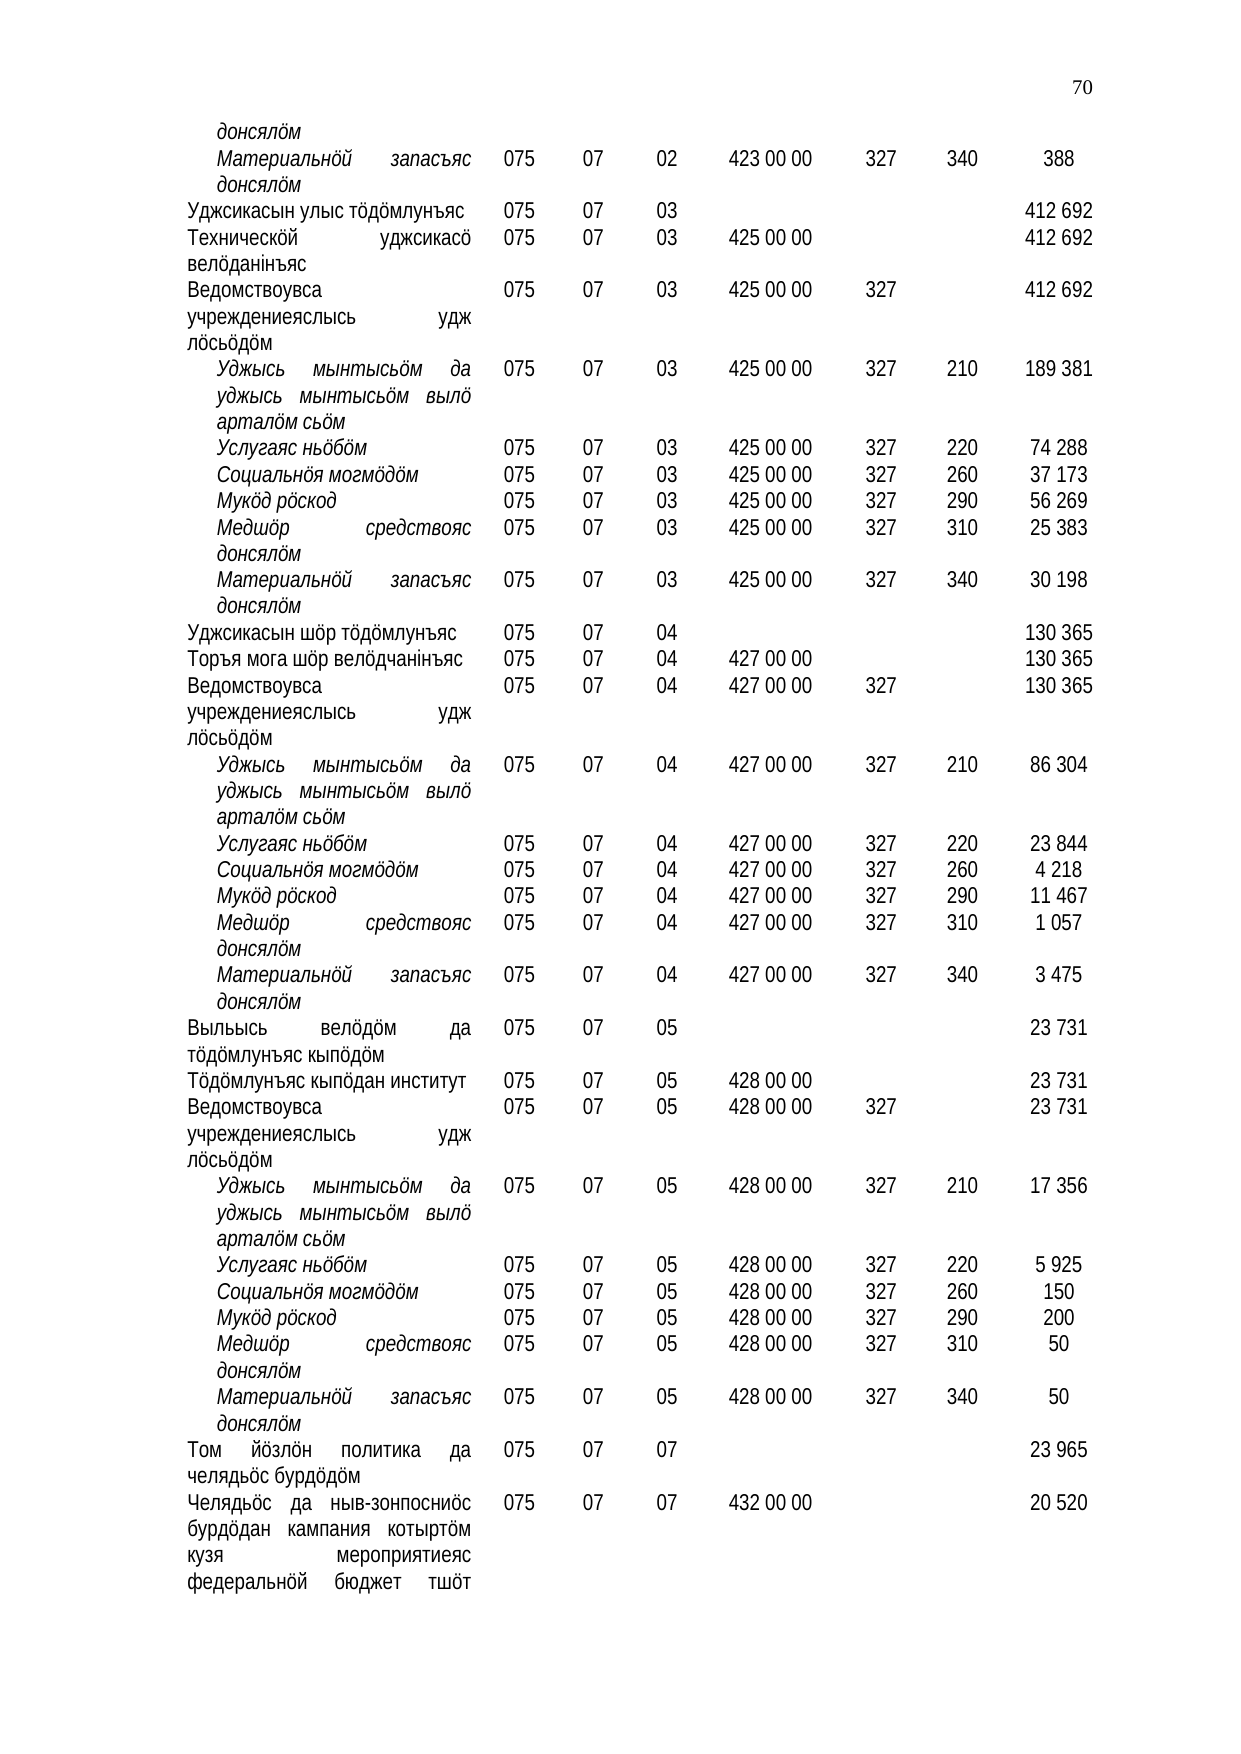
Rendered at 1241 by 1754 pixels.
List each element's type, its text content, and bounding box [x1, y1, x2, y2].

table_cell Медшöр средствояс донсялöм [176, 909, 482, 961]
table_cell 075 [482, 434, 556, 461]
table_cell 327 [837, 856, 925, 882]
table_cell 327 [837, 1172, 925, 1251]
table_cell 04 [630, 645, 704, 672]
table_cell Уджсикасын улыс тöдöмлунъяс [176, 197, 482, 223]
table_cell Торъя мога шöр велöдчанiнъяс [176, 645, 482, 672]
table_cell 327 [837, 276, 925, 355]
table_cell 327 [837, 355, 925, 434]
table_cell 04 [630, 909, 704, 961]
table_cell 03 [630, 487, 704, 513]
table_cell 075 [482, 1014, 556, 1067]
table_cell 07 [556, 487, 630, 513]
table_cell 04 [630, 619, 704, 645]
table_cell 07 [556, 224, 630, 276]
table_cell 075 [482, 1436, 556, 1488]
table_cell 290 [925, 1304, 999, 1330]
table_cell 04 [630, 830, 704, 856]
table_cell 03 [630, 566, 704, 619]
table_cell [837, 197, 925, 223]
table_cell 075 [482, 1172, 556, 1251]
table_cell 075 [482, 1093, 556, 1172]
table_cell [837, 645, 925, 672]
table_cell 50 [999, 1330, 1118, 1383]
table_cell Техническöй уджсикасö велöданiнъяс [176, 224, 482, 276]
table_cell [837, 1014, 925, 1067]
table_cell 210 [925, 751, 999, 830]
table_cell Услугаяс ньöбöм [176, 830, 482, 856]
table_cell 03 [630, 276, 704, 355]
table_cell [925, 224, 999, 276]
table_cell 37 173 [999, 461, 1118, 487]
table_cell 340 [925, 566, 999, 619]
table_cell 340 [925, 145, 999, 197]
table_cell [556, 118, 630, 144]
table_cell 05 [630, 1093, 704, 1172]
table_cell 075 [482, 961, 556, 1014]
table_cell [704, 118, 837, 144]
table_cell 07 [556, 751, 630, 830]
table_cell 30 198 [999, 566, 1118, 619]
table_cell 310 [925, 909, 999, 961]
table_cell [837, 224, 925, 276]
table_cell 04 [630, 961, 704, 1014]
table_cell 427 00 00 [704, 830, 837, 856]
table_cell 075 [482, 1278, 556, 1304]
table_cell 07 [630, 1489, 704, 1594]
table_cell 07 [556, 1330, 630, 1383]
table_cell 425 00 00 [704, 514, 837, 566]
table_cell 075 [482, 1304, 556, 1330]
table_cell 340 [925, 1383, 999, 1436]
table_cell 07 [556, 1251, 630, 1278]
table_cell 290 [925, 487, 999, 513]
table_cell 075 [482, 1330, 556, 1383]
table_cell Ведомствоувса учреждениеяслысь удж лöсьöдöм [176, 276, 482, 355]
table_cell Медшöр средствояс донсялöм [176, 514, 482, 566]
table_cell 075 [482, 830, 556, 856]
table_cell 425 00 00 [704, 355, 837, 434]
table_cell 425 00 00 [704, 461, 837, 487]
table_cell 412 692 [999, 224, 1118, 276]
table_cell 74 288 [999, 434, 1118, 461]
table_cell [925, 197, 999, 223]
table_cell 327 [837, 145, 925, 197]
table_cell 075 [482, 1383, 556, 1436]
table_cell [925, 619, 999, 645]
table_cell 075 [482, 566, 556, 619]
table_cell [704, 619, 837, 645]
table_cell [925, 1489, 999, 1594]
table_cell 220 [925, 1251, 999, 1278]
table_cell 075 [482, 672, 556, 751]
table_cell [704, 197, 837, 223]
table_cell [837, 118, 925, 144]
table_cell 3 475 [999, 961, 1118, 1014]
table_cell [704, 1014, 837, 1067]
table_cell 327 [837, 514, 925, 566]
table_cell 327 [837, 434, 925, 461]
table_cell 05 [630, 1278, 704, 1304]
table_cell 327 [837, 566, 925, 619]
table_cell 432 00 00 [704, 1489, 837, 1594]
table_cell 327 [837, 1093, 925, 1172]
table_cell 5 925 [999, 1251, 1118, 1278]
table_cell 428 00 00 [704, 1304, 837, 1330]
table_cell 56 269 [999, 487, 1118, 513]
table_cell 075 [482, 276, 556, 355]
table_cell 075 [482, 487, 556, 513]
table_cell 07 [630, 1436, 704, 1488]
table_cell Социальнöя могмöдöм [176, 1278, 482, 1304]
table_cell 07 [556, 355, 630, 434]
table_cell 04 [630, 751, 704, 830]
table_cell 23 731 [999, 1014, 1118, 1067]
table_cell 07 [556, 856, 630, 882]
table_cell 07 [556, 830, 630, 856]
table_cell [704, 1436, 837, 1488]
table_cell 290 [925, 883, 999, 909]
table_cell 07 [556, 1014, 630, 1067]
table_cell Уджысь мынтысьöм да уджысь мынтысьöм вылö арталöм сьöм [176, 355, 482, 434]
table_cell 07 [556, 672, 630, 751]
table_cell 425 00 00 [704, 434, 837, 461]
table_cell Том йöзлöн политика да челядьöс бурдöдöм [176, 1436, 482, 1488]
table_cell 05 [630, 1304, 704, 1330]
table_cell 04 [630, 672, 704, 751]
table_cell [837, 1436, 925, 1488]
table_cell 20 520 [999, 1489, 1118, 1594]
table_cell 423 00 00 [704, 145, 837, 197]
table_cell 075 [482, 1067, 556, 1093]
table_cell Тöдöмлунъяс кыпöдан институт [176, 1067, 482, 1093]
table_cell 07 [556, 461, 630, 487]
table_cell Ведомствоувса учреждениеяслысь удж лöсьöдöм [176, 672, 482, 751]
table_cell Ведомствоувса учреждениеяслысь удж лöсьöдöм [176, 1093, 482, 1172]
table_cell Материальнöй запасъяс донсялöм [176, 961, 482, 1014]
table_cell [837, 1489, 925, 1594]
table_cell 07 [556, 1278, 630, 1304]
table_cell 075 [482, 909, 556, 961]
table_cell 327 [837, 830, 925, 856]
table_cell 07 [556, 645, 630, 672]
table_cell 075 [482, 224, 556, 276]
table_cell 11 467 [999, 883, 1118, 909]
table_cell [925, 1014, 999, 1067]
table_cell 327 [837, 883, 925, 909]
table_cell 23 965 [999, 1436, 1118, 1488]
table_cell Мукöд рöскод [176, 883, 482, 909]
table_cell 327 [837, 1304, 925, 1330]
table_cell 428 00 00 [704, 1330, 837, 1383]
table_cell 07 [556, 909, 630, 961]
table_cell 200 [999, 1304, 1118, 1330]
table_cell 03 [630, 197, 704, 223]
table_cell 220 [925, 830, 999, 856]
table_cell 1 057 [999, 909, 1118, 961]
table_cell Уджысь мынтысьöм да уджысь мынтысьöм вылö арталöм сьöм [176, 751, 482, 830]
table_cell 428 00 00 [704, 1172, 837, 1251]
table_cell 05 [630, 1251, 704, 1278]
table_cell 07 [556, 145, 630, 197]
table_cell Мукöд рöскод [176, 1304, 482, 1330]
table_cell 075 [482, 856, 556, 882]
table_cell 075 [482, 461, 556, 487]
table_cell 07 [556, 1172, 630, 1251]
table_cell 07 [556, 619, 630, 645]
table_cell 130 365 [999, 645, 1118, 672]
table_cell 260 [925, 856, 999, 882]
table_cell [999, 118, 1118, 144]
table_cell 327 [837, 1278, 925, 1304]
table_cell [630, 118, 704, 144]
table_cell донсялöм [176, 118, 482, 144]
table_cell [925, 118, 999, 144]
table_cell [925, 645, 999, 672]
table_cell Услугаяс ньöбöм [176, 1251, 482, 1278]
table_cell 03 [630, 514, 704, 566]
table_cell 07 [556, 1489, 630, 1594]
table_cell 07 [556, 883, 630, 909]
table_cell 86 304 [999, 751, 1118, 830]
table_cell 427 00 00 [704, 645, 837, 672]
table_cell 427 00 00 [704, 883, 837, 909]
table_cell 07 [556, 1304, 630, 1330]
table_cell [925, 276, 999, 355]
table_cell 310 [925, 514, 999, 566]
table_cell [925, 1067, 999, 1093]
table_cell 4 218 [999, 856, 1118, 882]
table_cell 05 [630, 1383, 704, 1436]
table_cell 412 692 [999, 197, 1118, 223]
table_cell 075 [482, 355, 556, 434]
table_cell Материальнöй запасъяс донсялöм [176, 145, 482, 197]
table_cell 075 [482, 645, 556, 672]
table_cell 327 [837, 909, 925, 961]
table_cell 412 692 [999, 276, 1118, 355]
table_cell Материальнöй запасъяс донсялöм [176, 566, 482, 619]
table_cell 23 731 [999, 1067, 1118, 1093]
table_cell 07 [556, 1436, 630, 1488]
table_cell [837, 1067, 925, 1093]
table_cell 07 [556, 566, 630, 619]
table_cell 210 [925, 355, 999, 434]
table_cell 210 [925, 1172, 999, 1251]
table_cell 05 [630, 1330, 704, 1383]
table_cell 130 365 [999, 672, 1118, 751]
table_cell 327 [837, 751, 925, 830]
table_cell 427 00 00 [704, 672, 837, 751]
table_cell 04 [630, 883, 704, 909]
table_cell 075 [482, 751, 556, 830]
table_cell 428 00 00 [704, 1251, 837, 1278]
table_cell 428 00 00 [704, 1093, 837, 1172]
table_cell 05 [630, 1172, 704, 1251]
table_cell [925, 1093, 999, 1172]
table_cell 260 [925, 1278, 999, 1304]
table_cell 075 [482, 514, 556, 566]
table_cell 07 [556, 1067, 630, 1093]
table_cell Услугаяс ньöбöм [176, 434, 482, 461]
table_cell 075 [482, 197, 556, 223]
table_cell 428 00 00 [704, 1067, 837, 1093]
table_cell 327 [837, 672, 925, 751]
table_cell 23 844 [999, 830, 1118, 856]
table_cell 130 365 [999, 619, 1118, 645]
table_cell 075 [482, 619, 556, 645]
table_cell 327 [837, 461, 925, 487]
table_cell Материальнöй запасъяс донсялöм [176, 1383, 482, 1436]
table_cell [925, 672, 999, 751]
table_cell 425 00 00 [704, 487, 837, 513]
table_cell 03 [630, 434, 704, 461]
table_cell 220 [925, 434, 999, 461]
table_cell 428 00 00 [704, 1278, 837, 1304]
table_cell Выльысь велöдöм да тöдöмлунъяс кыпöдöм [176, 1014, 482, 1067]
table_cell 075 [482, 145, 556, 197]
table_cell 25 383 [999, 514, 1118, 566]
table_cell 075 [482, 1489, 556, 1594]
table_cell 327 [837, 1251, 925, 1278]
table_cell [837, 619, 925, 645]
table_cell Челядьöс да ныв-зонпосниöс бурдöдан кампания котыртöм кузя мероприятиеяс федеральнöй бюджет тшöт [176, 1489, 482, 1594]
table_cell 428 00 00 [704, 1383, 837, 1436]
table_cell 23 731 [999, 1093, 1118, 1172]
table_cell 04 [630, 856, 704, 882]
table_cell 07 [556, 961, 630, 1014]
table_cell 425 00 00 [704, 566, 837, 619]
table_cell 05 [630, 1067, 704, 1093]
table_cell 150 [999, 1278, 1118, 1304]
table_cell 310 [925, 1330, 999, 1383]
table_cell 07 [556, 514, 630, 566]
table_cell 075 [482, 883, 556, 909]
table_cell 03 [630, 461, 704, 487]
table_cell Социальнöя могмöдöм [176, 461, 482, 487]
table_cell 427 00 00 [704, 751, 837, 830]
table_cell 427 00 00 [704, 856, 837, 882]
table_cell 075 [482, 1251, 556, 1278]
table_cell 07 [556, 1093, 630, 1172]
table_cell 327 [837, 1383, 925, 1436]
table_cell Медшöр средствояс донсялöм [176, 1330, 482, 1383]
table_cell 05 [630, 1014, 704, 1067]
table_cell 02 [630, 145, 704, 197]
table_cell 03 [630, 355, 704, 434]
table_cell 327 [837, 1330, 925, 1383]
table_cell 427 00 00 [704, 961, 837, 1014]
table_cell Социальнöя могмöдöм [176, 856, 482, 882]
table_cell 425 00 00 [704, 224, 837, 276]
table_cell Уджысь мынтысьöм да уджысь мынтысьöм вылö арталöм сьöм [176, 1172, 482, 1251]
table_cell 07 [556, 197, 630, 223]
table_cell Мукöд рöскод [176, 487, 482, 513]
table_cell 189 381 [999, 355, 1118, 434]
table_cell [925, 1436, 999, 1488]
table_cell 340 [925, 961, 999, 1014]
table_cell 327 [837, 487, 925, 513]
table_cell 388 [999, 145, 1118, 197]
table_cell 07 [556, 434, 630, 461]
table_cell 50 [999, 1383, 1118, 1436]
table_cell 260 [925, 461, 999, 487]
table_cell 327 [837, 961, 925, 1014]
table_cell 427 00 00 [704, 909, 837, 961]
table_cell 07 [556, 276, 630, 355]
table_cell 17 356 [999, 1172, 1118, 1251]
table_cell [482, 118, 556, 144]
table_cell 07 [556, 1383, 630, 1436]
table_cell 425 00 00 [704, 276, 837, 355]
table_cell 03 [630, 224, 704, 276]
table_cell Уджсикасын шöр тöдöмлунъяс [176, 619, 482, 645]
